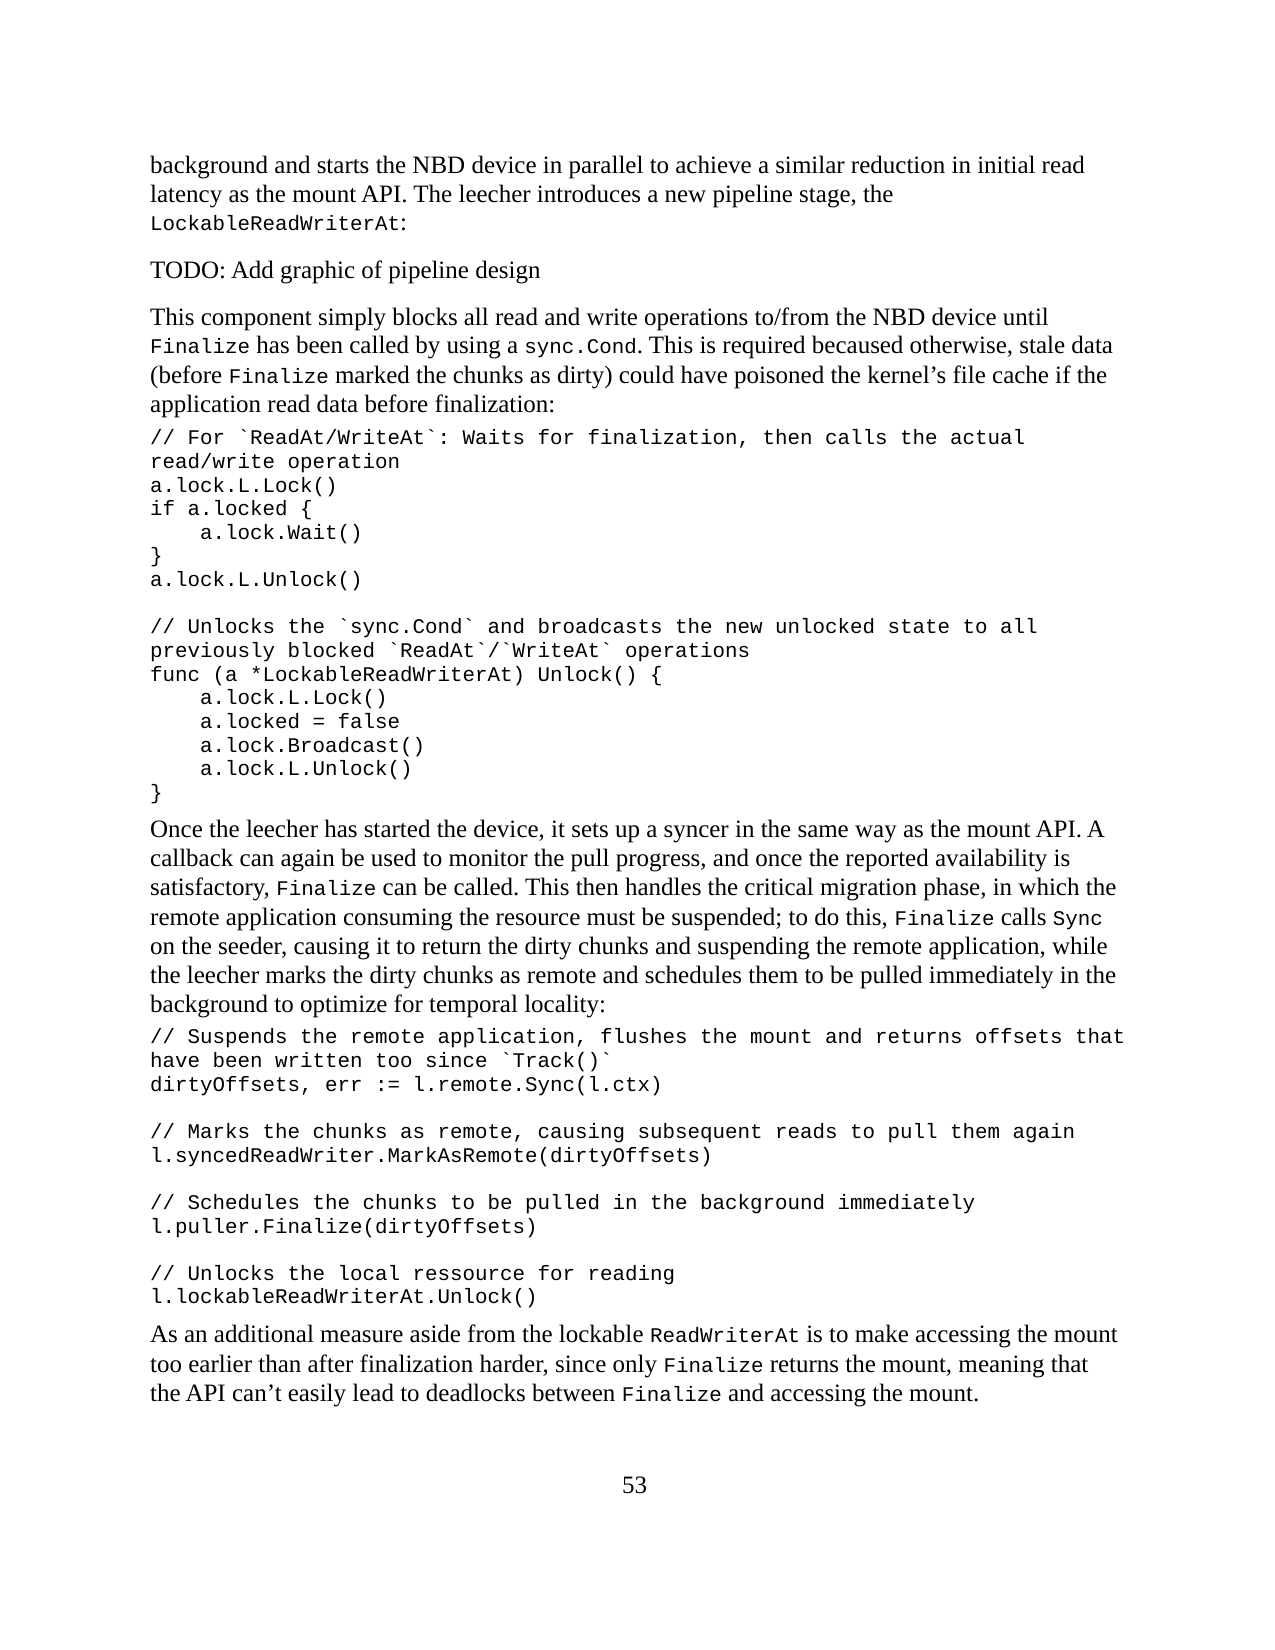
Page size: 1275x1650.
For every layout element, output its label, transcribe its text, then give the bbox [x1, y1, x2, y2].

text // Suspends the remote application, flushes the mount and returns offsets that have been written too since `Track()` [150, 1026, 1125, 1074]
text if a.locked { [150, 498, 1125, 522]
text a.lock.L.Unlock() [150, 569, 1125, 593]
text a.lock.Broadcast() [150, 735, 1125, 758]
text // Unlocks the local ressource for reading [150, 1263, 1125, 1287]
text TODO: Add graphic of pipeline design [150, 255, 1125, 284]
text a.locked = false [150, 711, 1125, 735]
text As an additional measure aside from the lockable ReadWriterAt is to make accessing the mount too earlier than after finalization harder, since only Finalize returns the mount, meaning that the API can’t easily lead to deadlocks between Finalize and accessing the mount. [150, 1319, 1125, 1408]
text l.syncedReadWriter.MarkAsRemote(dirtyOffsets) [150, 1145, 1125, 1168]
text l.lockableReadWriterAt.Unlock() [150, 1287, 1125, 1310]
text // Marks the chunks as remote, causing subsequent reads to pull them again [150, 1121, 1125, 1145]
text This component simply blocks all read and write operations to/from the NBD device until Finalize has been called by using a sync.Cond. This is required becaused otherwise, stale data (before Finalize marked the chunks as dirty) could have poisoned the kernel’s file cache if the application read data before finalization: [150, 302, 1125, 418]
text a.lock.Wait() [150, 522, 1125, 546]
text // Schedules the chunks to be pulled in the background immediately [150, 1192, 1125, 1216]
text a.lock.L.Lock() [150, 474, 1125, 498]
text } [150, 782, 1125, 806]
text dirtyOffsets, err := l.remote.Sync(l.ctx) [150, 1074, 1125, 1097]
text l.puller.Finalize(dirtyOffsets) [150, 1216, 1125, 1239]
text a.lock.L.Unlock() [150, 758, 1125, 782]
text background and starts the NBD device in parallel to achieve a similar reduction in initial read latency as the mount API. The leecher introduces a new pipeline stage, the LockableReadWriterAt: [150, 150, 1125, 237]
text Once the leecher has started the device, it sets up a syncer in the same way as the mount API. A callback can again be used to monitor the pull progress, and once the reported availability is satisfactory, Finalize can be called. This then handles the critical migration phase, in which the remote application consuming the resource must be suspended; to do this, Finalize calls Sync on the seeder, causing it to return the dirty chunks and suspending the remote application, while the leecher marks the dirty chunks as remote and schedules them to be pulled immediately in the background to optimize for temporal locality: [150, 814, 1125, 1017]
text // Unlocks the `sync.Cond` and broadcasts the new unlocked state to all previously blocked `ReadAt`/`WriteAt` operations [150, 616, 1125, 664]
text } [150, 546, 1125, 569]
text a.lock.L.Lock() [150, 687, 1125, 711]
text func (a *LockableReadWriterAt) Unlock() { [150, 664, 1125, 687]
text // For `ReadAt/WriteAt`: Waits for finalization, then calls the actual read/write operation [150, 427, 1125, 474]
